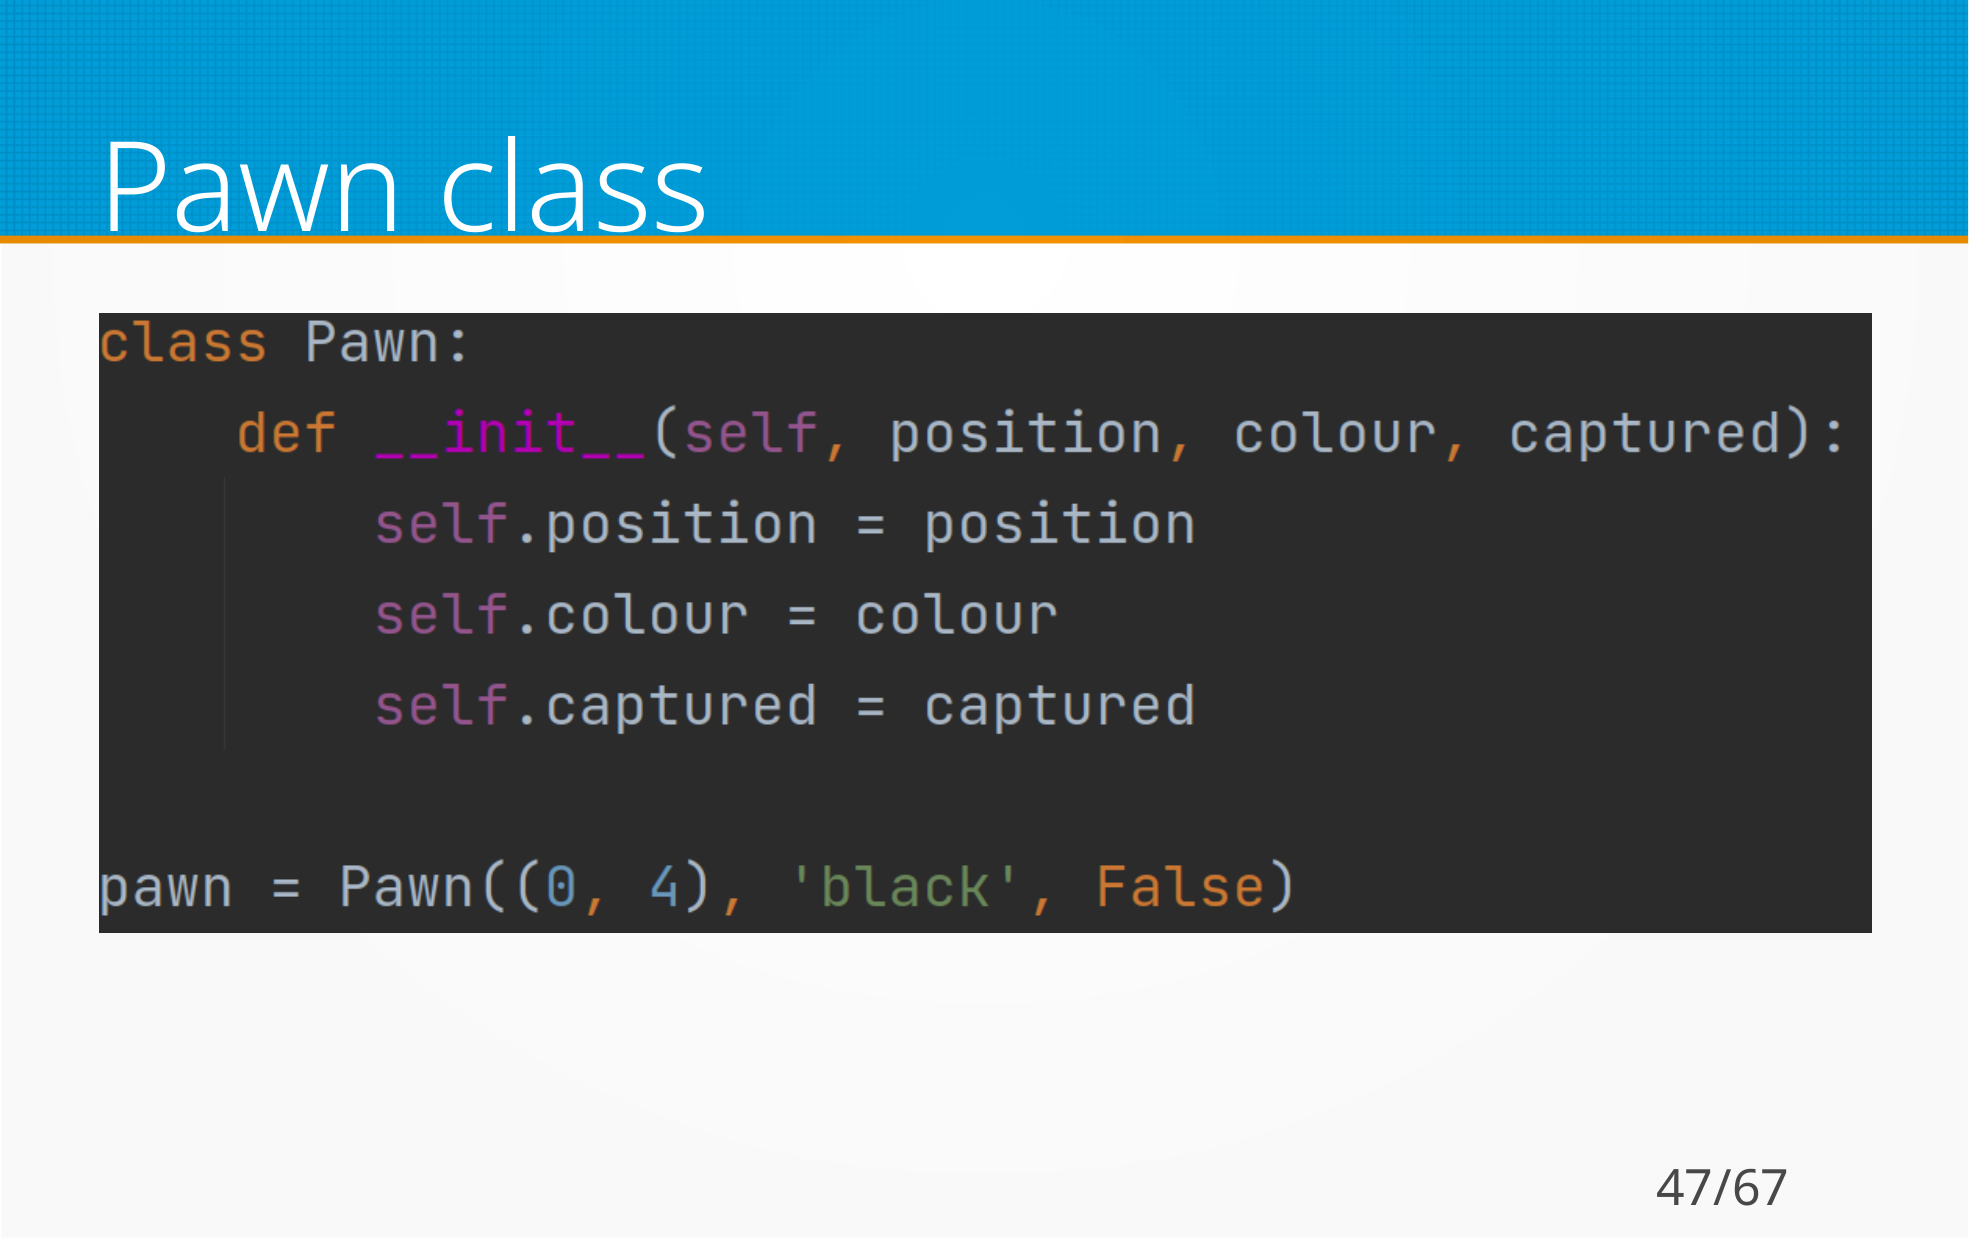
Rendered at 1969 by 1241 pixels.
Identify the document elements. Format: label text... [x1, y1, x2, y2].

title Pawn class [98, 49, 1870, 257]
picture [0, 236, 1969, 1241]
